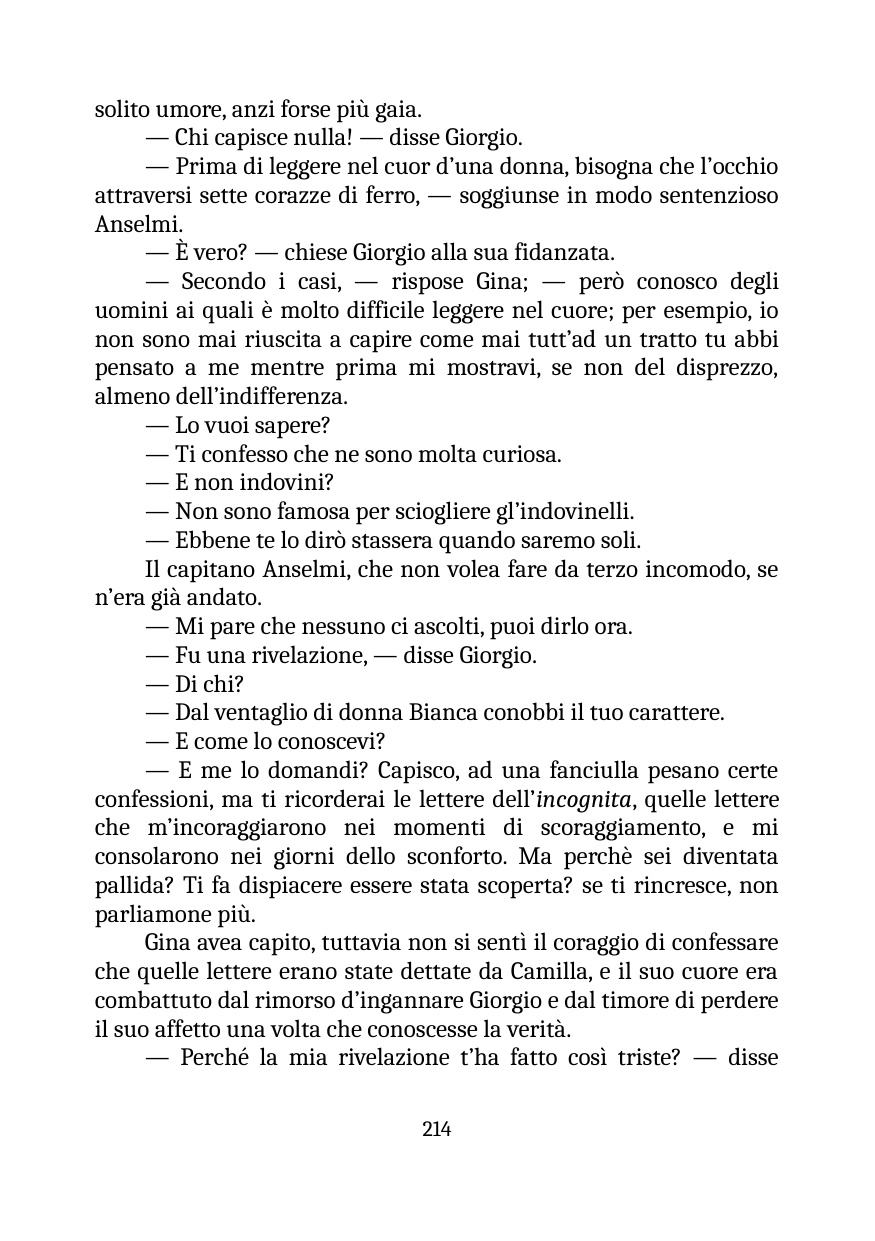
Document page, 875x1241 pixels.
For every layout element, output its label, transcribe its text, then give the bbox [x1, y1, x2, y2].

text — Dal ventaglio di donna Bianca conobbi il tuo carattere. [94, 698, 779, 727]
text — E non indovini? [94, 468, 779, 497]
text — Ebbene te lo dirò stassera quando saremo soli. [94, 526, 779, 554]
text Gina avea capito, tuttavia non si sentì il coraggio di confessare che quelle lettere erano state dettate da Camilla, e il suo cuore era combattuto dal rimorso d’ingannare Giorgio e dal timore di perdere il suo affetto una volta che conoscesse la verità. [94, 928, 779, 1043]
text — Fu una rivelazione, — disse Giorgio. [94, 641, 779, 669]
text — E me lo domandi? Capisco, ad una fanciulla pesano certe confessioni, ma ti ricorderai le lettere dell’incognita, quelle lettere che m’incoraggiarono nei momenti di scoraggiamento, e mi consolarono nei giorni dello sconforto. Ma perchè sei diventata pallida? Ti fa dispiacere essere stata scoperta? se ti rincresce, non parliamone più. [94, 756, 779, 928]
text — E come lo conoscevi? [94, 727, 779, 756]
text — È vero? — chiese Giorgio alla sua fidanzata. [94, 238, 779, 267]
text — Mi pare che nessuno ci ascolti, puoi dirlo ora. [94, 612, 779, 641]
text Il capitano Anselmi, che non volea fare da terzo incomodo, se n’era già andato. [94, 554, 779, 612]
text — Prima di leggere nel cuor d’una donna, bisogna che l’occhio attraversi sette corazze di ferro, — soggiunse in modo sentenzioso Anselmi. [94, 152, 779, 238]
text solito umore, anzi forse più gaia. [94, 94, 779, 123]
text — Perché la mia rivelazione t’ha fatto così triste? — disse [94, 1043, 779, 1072]
text — Non sono famosa per sciogliere gl’indovinelli. [94, 497, 779, 526]
text — Ti confesso che ne sono molta curiosa. [94, 439, 779, 468]
text — Di chi? [94, 669, 779, 698]
text — Chi capisce nulla! — disse Giorgio. [94, 123, 779, 152]
text — Secondo i casi, — rispose Gina; — però conosco degli uomini ai quali è molto difficile leggere nel cuore; per esempio, io non sono mai riuscita a capire come mai tutt’ad un tratto tu abbi pensato a me mentre prima mi mostravi, se non del disprezzo, almeno dell’indifferenza. [94, 267, 779, 411]
text — Lo vuoi sapere? [94, 411, 779, 439]
